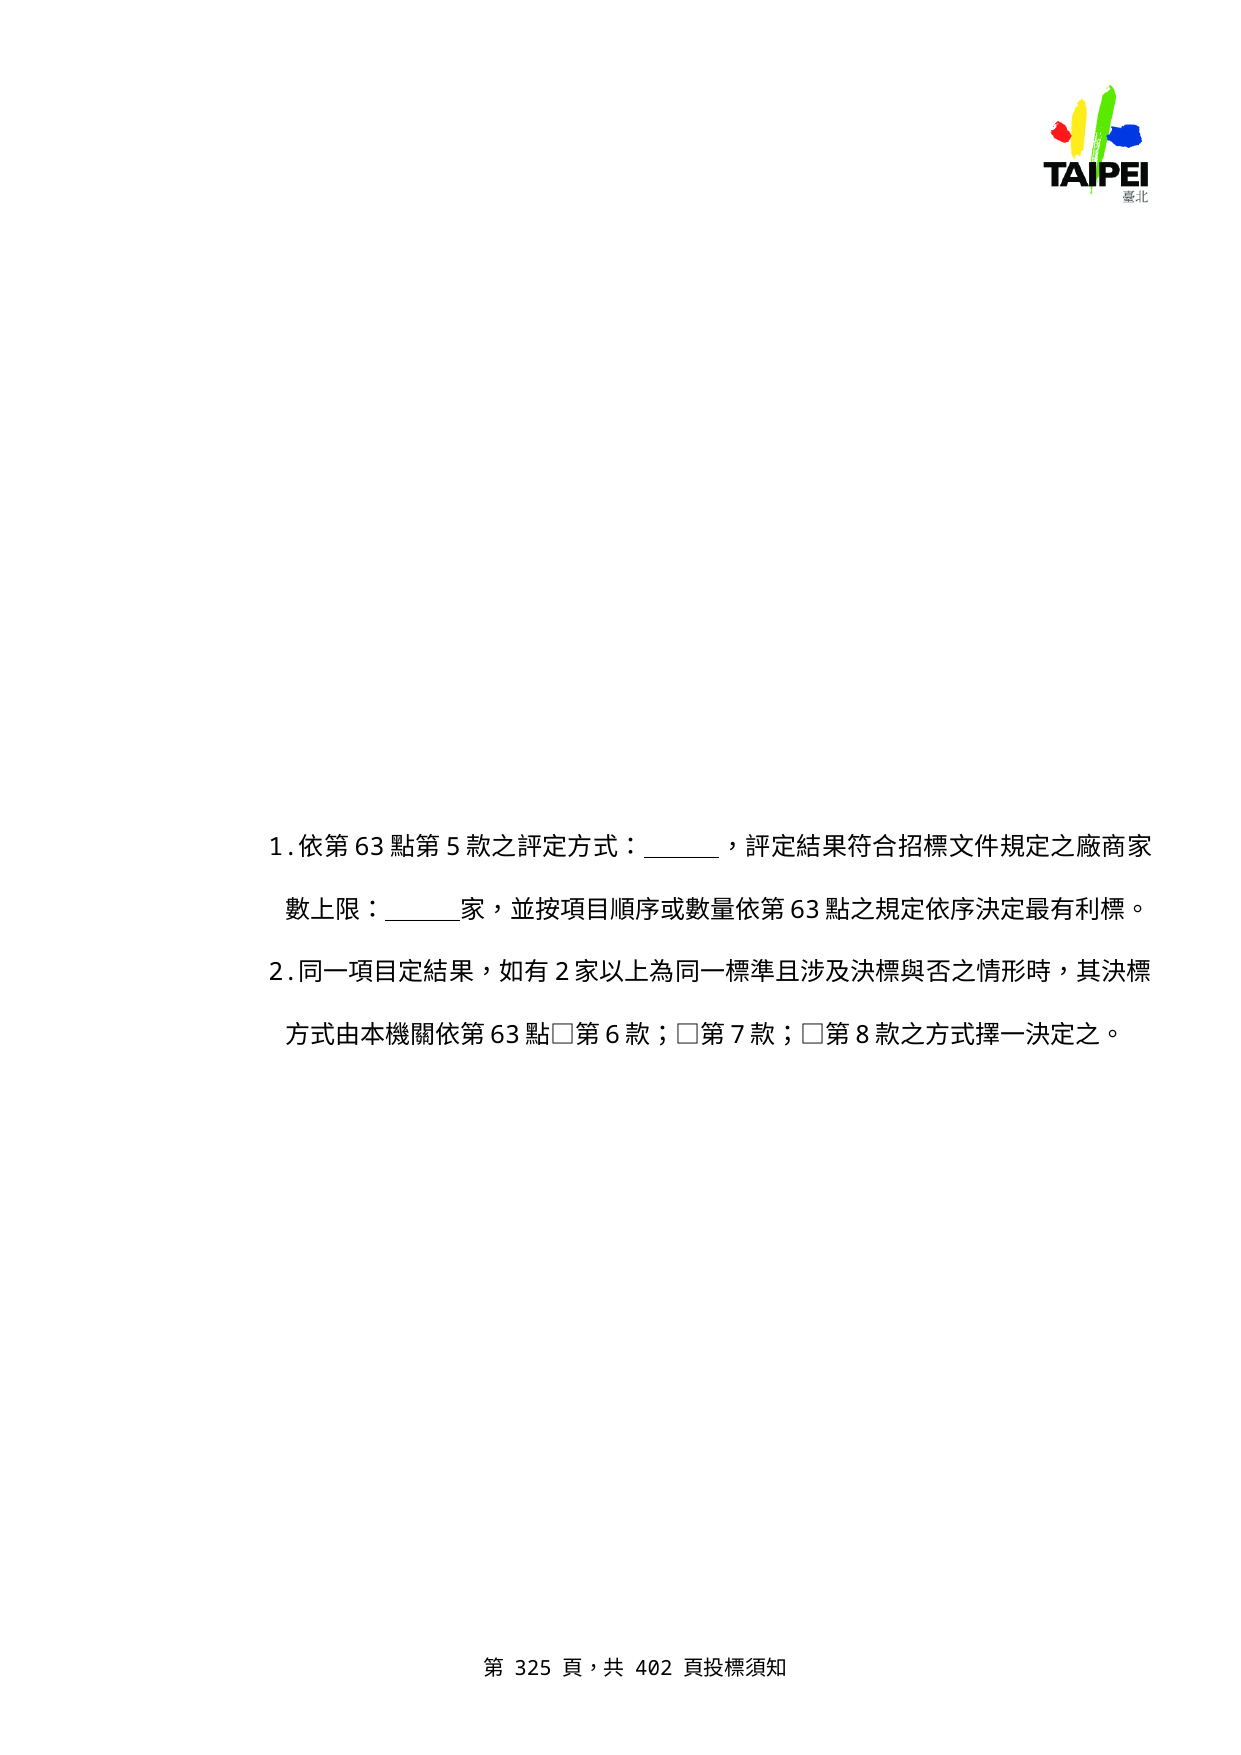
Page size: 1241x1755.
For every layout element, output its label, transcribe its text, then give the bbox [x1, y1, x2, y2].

text 1.依第63點第5款之評定方式：＿＿＿，評定結果符合招標文件規定之廠商家數上限：＿＿＿家，並按項目順序或數量依第63點之規定依序決定最有利標。 [268, 803, 1152, 928]
text 2.同一項目定結果，如有2家以上為同一標準且涉及決標與否之情形時，其決標方式由本機關依第63點□第6款；□第7款；□第8款之方式擇一決定之。 [268, 928, 1152, 1053]
